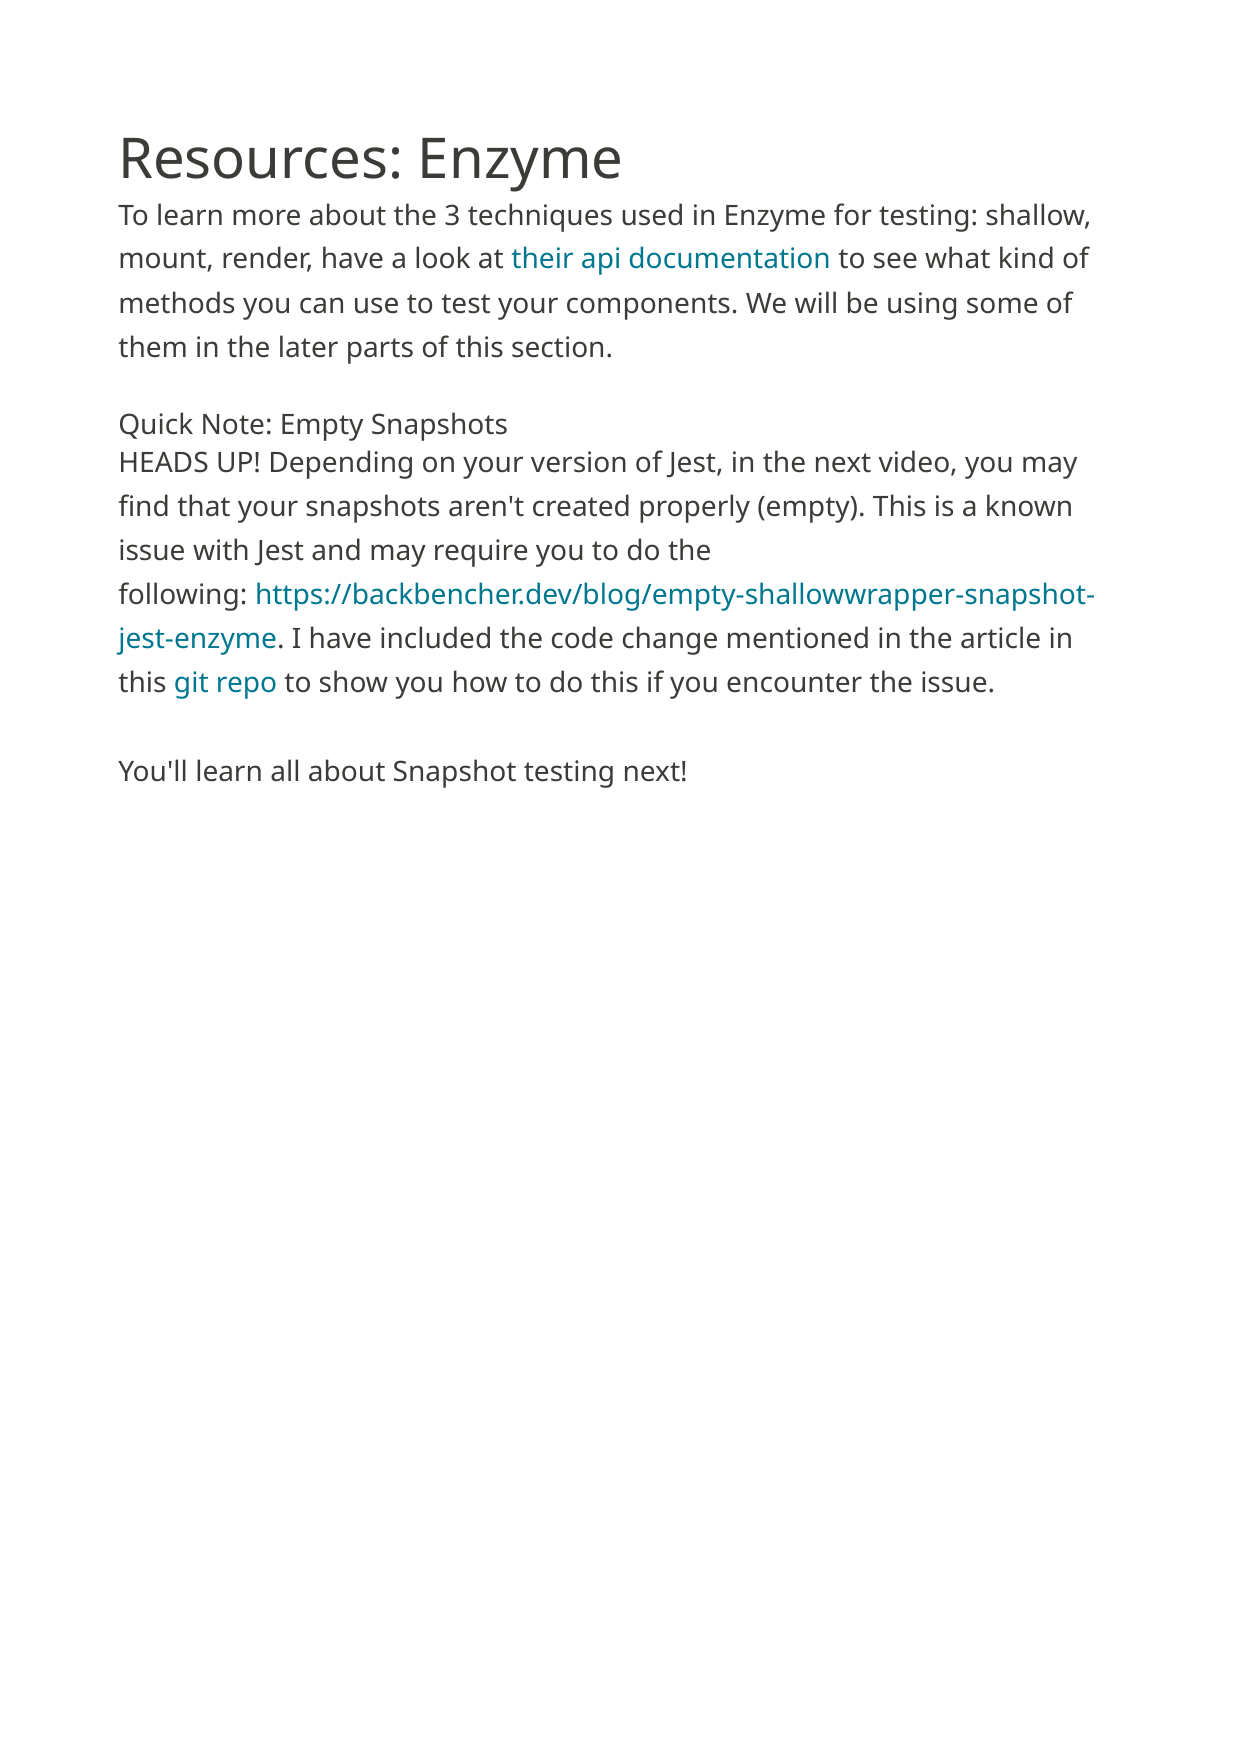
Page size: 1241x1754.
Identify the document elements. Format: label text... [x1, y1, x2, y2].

text HEADS UP! Depending on your version of Jest, in the next video, you may find that your snapshots aren't created properly (empty). This is a known issue with Jest and may require you to do the following: https://backbencher.dev/blog/empty-shallowwrapper-snapshot-jest-enzyme. I have included the code change mentioned in the article in this git repo to show you how to do this if you encounter the issue. You'll learn all about Snapshot testing next! [118, 442, 1122, 789]
text To learn more about the 3 techniques used in Enzyme for testing: shallow, mount, render, have a look at their api documentation to see what kind of methods you can use to test your components. We will be using some of them in the later parts of this section. [118, 195, 1122, 365]
text Quick Note: Empty Snapshots [118, 404, 1122, 442]
text Resources: Enzyme [118, 118, 1122, 195]
